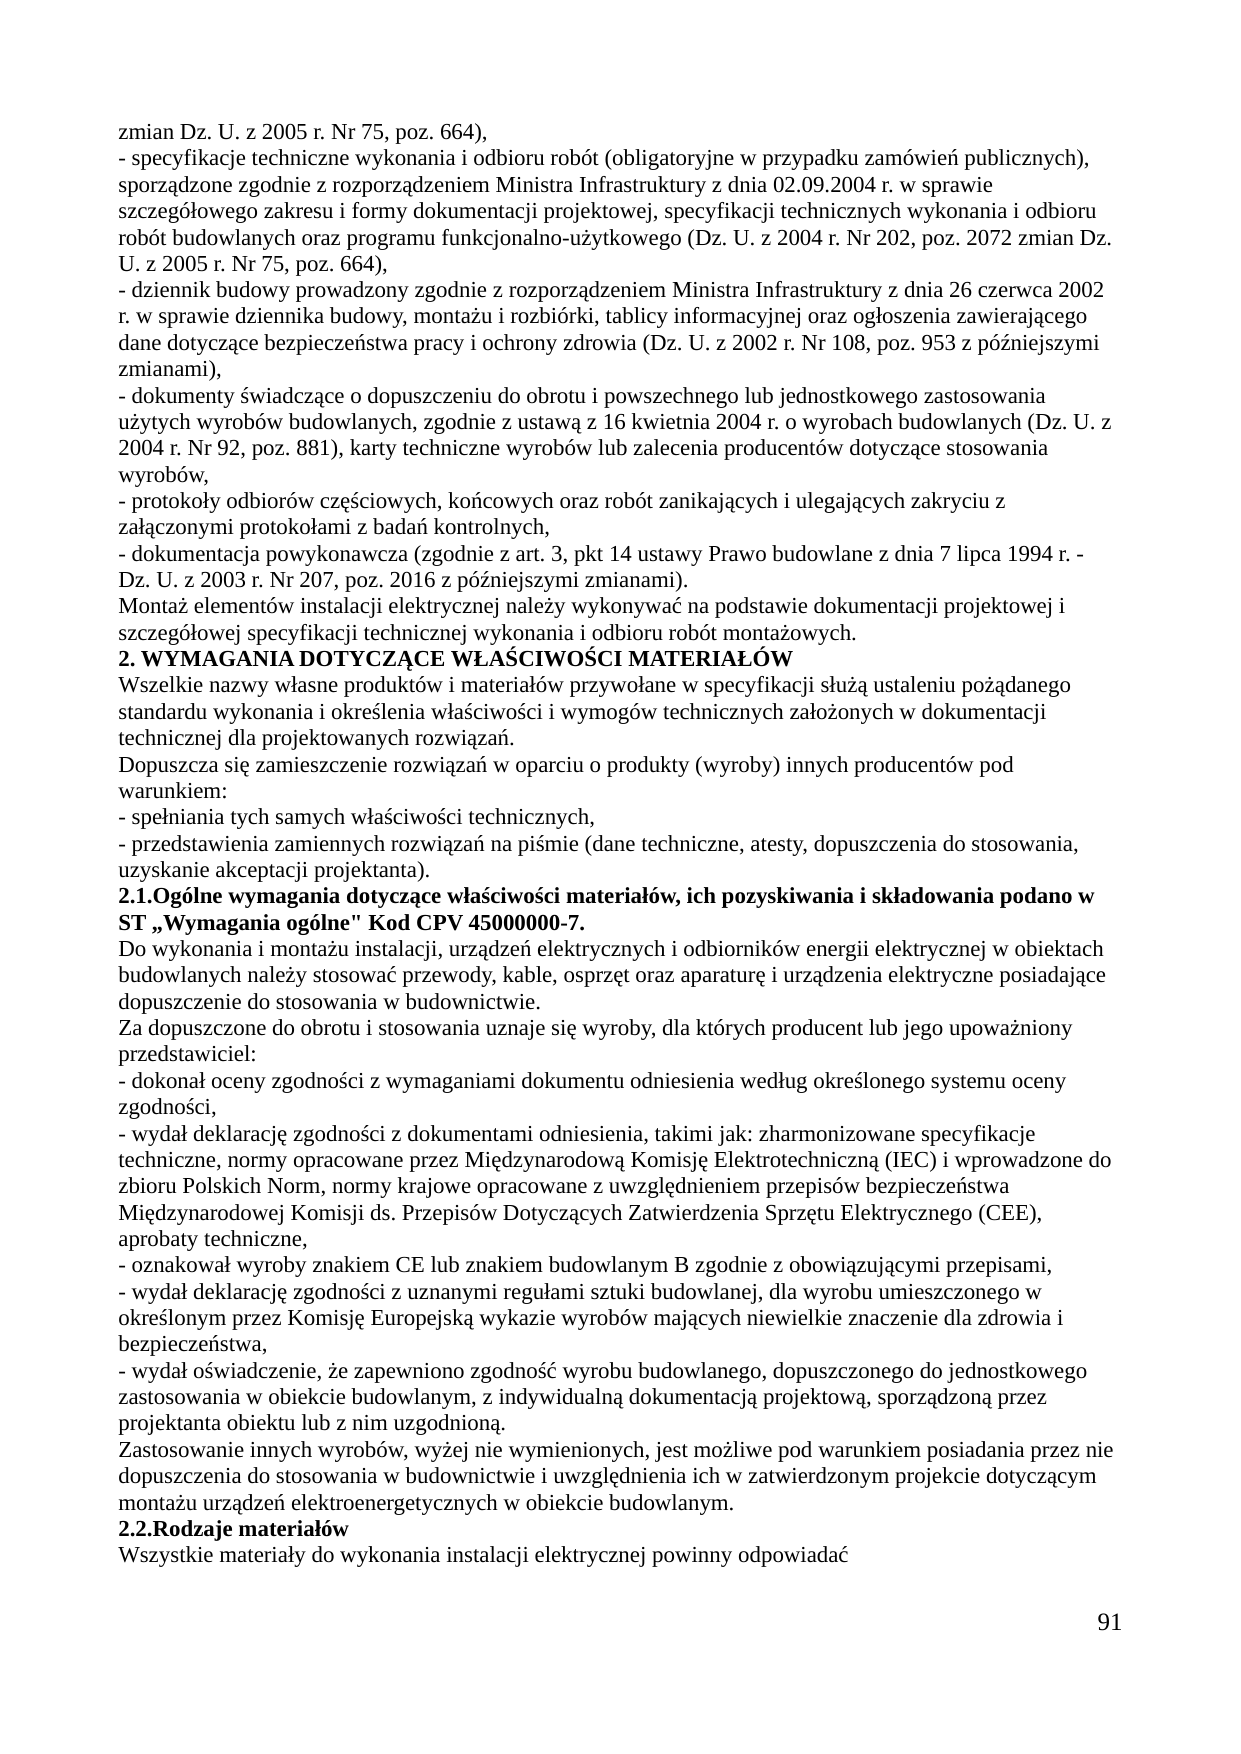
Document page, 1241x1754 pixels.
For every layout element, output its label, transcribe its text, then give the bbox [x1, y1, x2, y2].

text - dokumentacja powykonawcza (zgodnie z art. 3, pkt 14 ustawy Prawo budowlane z dnia 7 lipca 1994 r. - Dz. U. z 2003 r. Nr 207, poz. 2016 z późniejszymi zmianami). [118, 540, 1122, 592]
text - przedstawienia zamiennych rozwiązań na piśmie (dane techniczne, atesty, dopuszczenia do stosowania, uzyskanie akceptacji projektanta). [118, 830, 1122, 882]
text 2. WYMAGANIA DOTYCZĄCE WŁAŚCIWOŚCI MATERIAŁÓW [118, 645, 1122, 672]
text - dokumenty świadczące o dopuszczeniu do obrotu i powszechnego lub jednostkowego zastosowania użytych wyrobów budowlanych, zgodnie z ustawą z 16 kwietnia 2004 r. o wyrobach budowlanych (Dz. U. z 2004 r. Nr 92, poz. 881), karty techniczne wyrobów lub zalecenia producentów dotyczące stosowania wyrobów, [118, 382, 1122, 487]
text Montaż elementów instalacji elektrycznej należy wykonywać na podstawie dokumentacji projektowej i szczegółowej specyfikacji technicznej wykonania i odbioru robót montażowych. [118, 592, 1122, 645]
text Dopuszcza się zamieszczenie rozwiązań w oparciu o produkty (wyroby) innych producentów pod warunkiem: [118, 751, 1122, 803]
text - wydał oświadczenie, że zapewniono zgodność wyrobu budowlanego, dopuszczonego do jednostkowego zastosowania w obiekcie budowlanym, z indywidualną dokumentacją projektową, sporządzoną przez projektanta obiektu lub z nim uzgodnioną. [118, 1357, 1122, 1436]
text 2.1.Ogólne wymagania dotyczące właściwości materiałów, ich pozyskiwania i składowania podano w ST „Wymagania ogólne" Kod CPV 45000000-7. [118, 882, 1122, 935]
text - wydał deklarację zgodności z uznanymi regułami sztuki budowlanej, dla wyrobu umieszczonego w określonym przez Komisję Europejską wykazie wyrobów mających niewielkie znaczenie dla zdrowia i bezpieczeństwa, [118, 1278, 1122, 1357]
text - protokoły odbiorów częściowych, końcowych oraz robót zanikających i ulegających zakryciu z załączonymi protokołami z badań kontrolnych, [118, 487, 1122, 540]
text 2.2.Rodzaje materiałów [118, 1515, 1122, 1541]
text - oznakował wyroby znakiem CE lub znakiem budowlanym B zgodnie z obowiązującymi przepisami, [118, 1251, 1122, 1278]
text Wszelkie nazwy własne produktów i materiałów przywołane w specyfikacji służą ustaleniu pożądanego standardu wykonania i określenia właściwości i wymogów technicznych założonych w dokumentacji technicznej dla projektowanych rozwiązań. [118, 672, 1122, 751]
text Za dopuszczone do obrotu i stosowania uznaje się wyroby, dla których producent lub jego upoważniony przedstawiciel: [118, 1014, 1122, 1067]
text - wydał deklarację zgodności z dokumentami odniesienia, takimi jak: zharmonizowane specyfikacje techniczne, normy opracowane przez Międzynarodową Komisję Elektrotechniczną (IEC) i wprowadzone do zbioru Polskich Norm, normy krajowe opracowane z uwzględnieniem przepisów bezpieczeństwa Międzynarodowej Komisji ds. Przepisów Dotyczących Zatwierdzenia Sprzętu Elektrycznego (CEE), aprobaty techniczne, [118, 1119, 1122, 1251]
text - dokonał oceny zgodności z wymaganiami dokumentu odniesienia według określonego systemu oceny zgodności, [118, 1067, 1122, 1119]
text zmian Dz. U. z 2005 r. Nr 75, poz. 664), [118, 118, 1122, 144]
text Do wykonania i montażu instalacji, urządzeń elektrycznych i odbiorników energii elektrycznej w obiektach budowlanych należy stosować przewody, kable, osprzęt oraz aparaturę i urządzenia elektryczne posiadające dopuszczenie do stosowania w budownictwie. [118, 935, 1122, 1014]
text - specyfikacje techniczne wykonania i odbioru robót (obligatoryjne w przypadku zamówień publicznych), sporządzone zgodnie z rozporządzeniem Ministra Infrastruktury z dnia 02.09.2004 r. w sprawie szczegółowego zakresu i formy dokumentacji projektowej, specyfikacji technicznych wykonania i odbioru robót budowlanych oraz programu funkcjonalno-użytkowego (Dz. U. z 2004 r. Nr 202, poz. 2072 zmian Dz. U. z 2005 r. Nr 75, poz. 664), [118, 144, 1122, 276]
text - dziennik budowy prowadzony zgodnie z rozporządzeniem Ministra Infrastruktury z dnia 26 czerwca 2002 r. w sprawie dziennika budowy, montażu i rozbiórki, tablicy informacyjnej oraz ogłoszenia zawierającego dane dotyczące bezpieczeństwa pracy i ochrony zdrowia (Dz. U. z 2002 r. Nr 108, poz. 953 z późniejszymi zmianami), [118, 276, 1122, 382]
text - spełniania tych samych właściwości technicznych, [118, 803, 1122, 830]
text Zastosowanie innych wyrobów, wyżej nie wymienionych, jest możliwe pod warunkiem posiadania przez nie dopuszczenia do stosowania w budownictwie i uwzględnienia ich w zatwierdzonym projekcie dotyczącym montażu urządzeń elektroenergetycznych w obiekcie budowlanym. [118, 1436, 1122, 1515]
text Wszystkie materiały do wykonania instalacji elektrycznej powinny odpowiadać [118, 1541, 1122, 1568]
